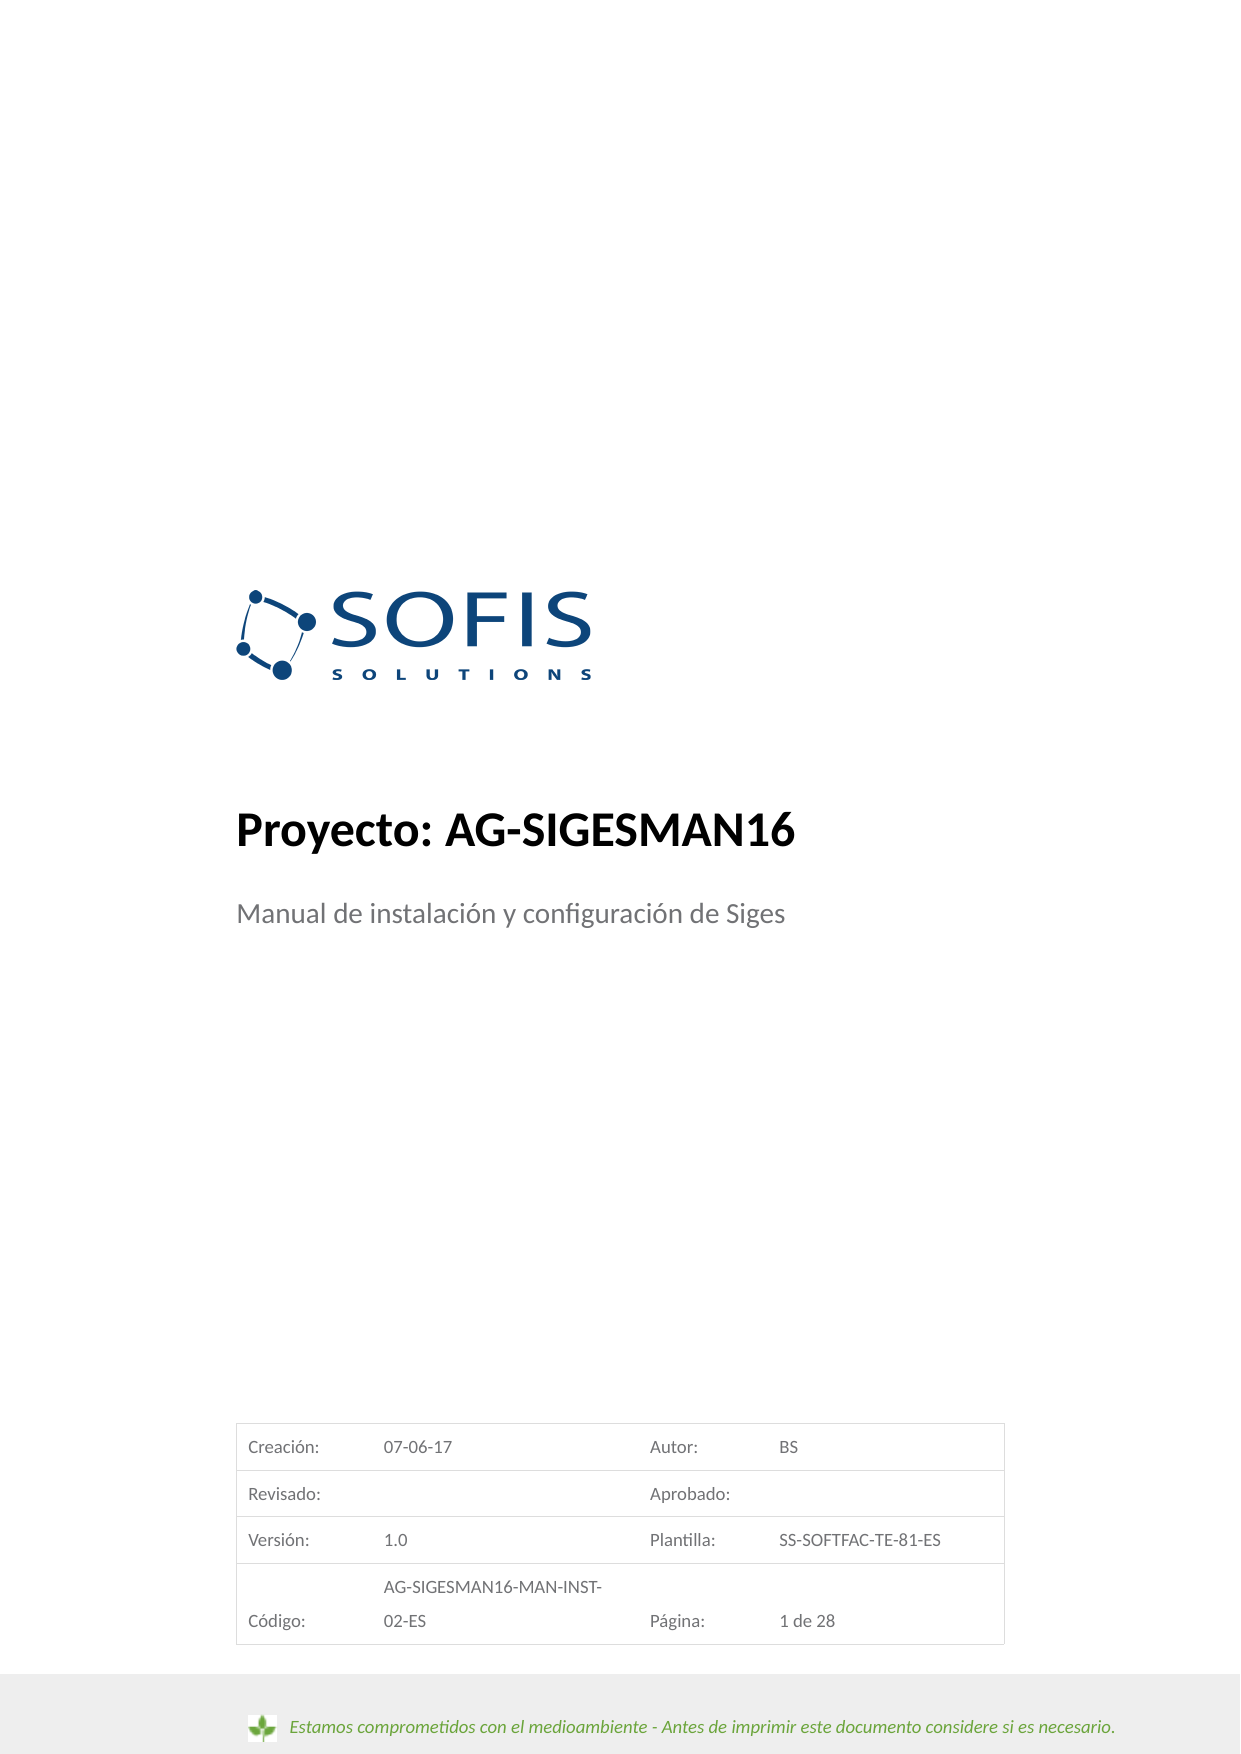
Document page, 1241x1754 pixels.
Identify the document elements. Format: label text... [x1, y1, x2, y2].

text Proyecto: AG-SIGESMAN16 [236, 809, 1028, 856]
text Manual de instalación y configuración de Siges [236, 886, 915, 933]
picture [248, 1714, 278, 1742]
picture [236, 590, 591, 680]
